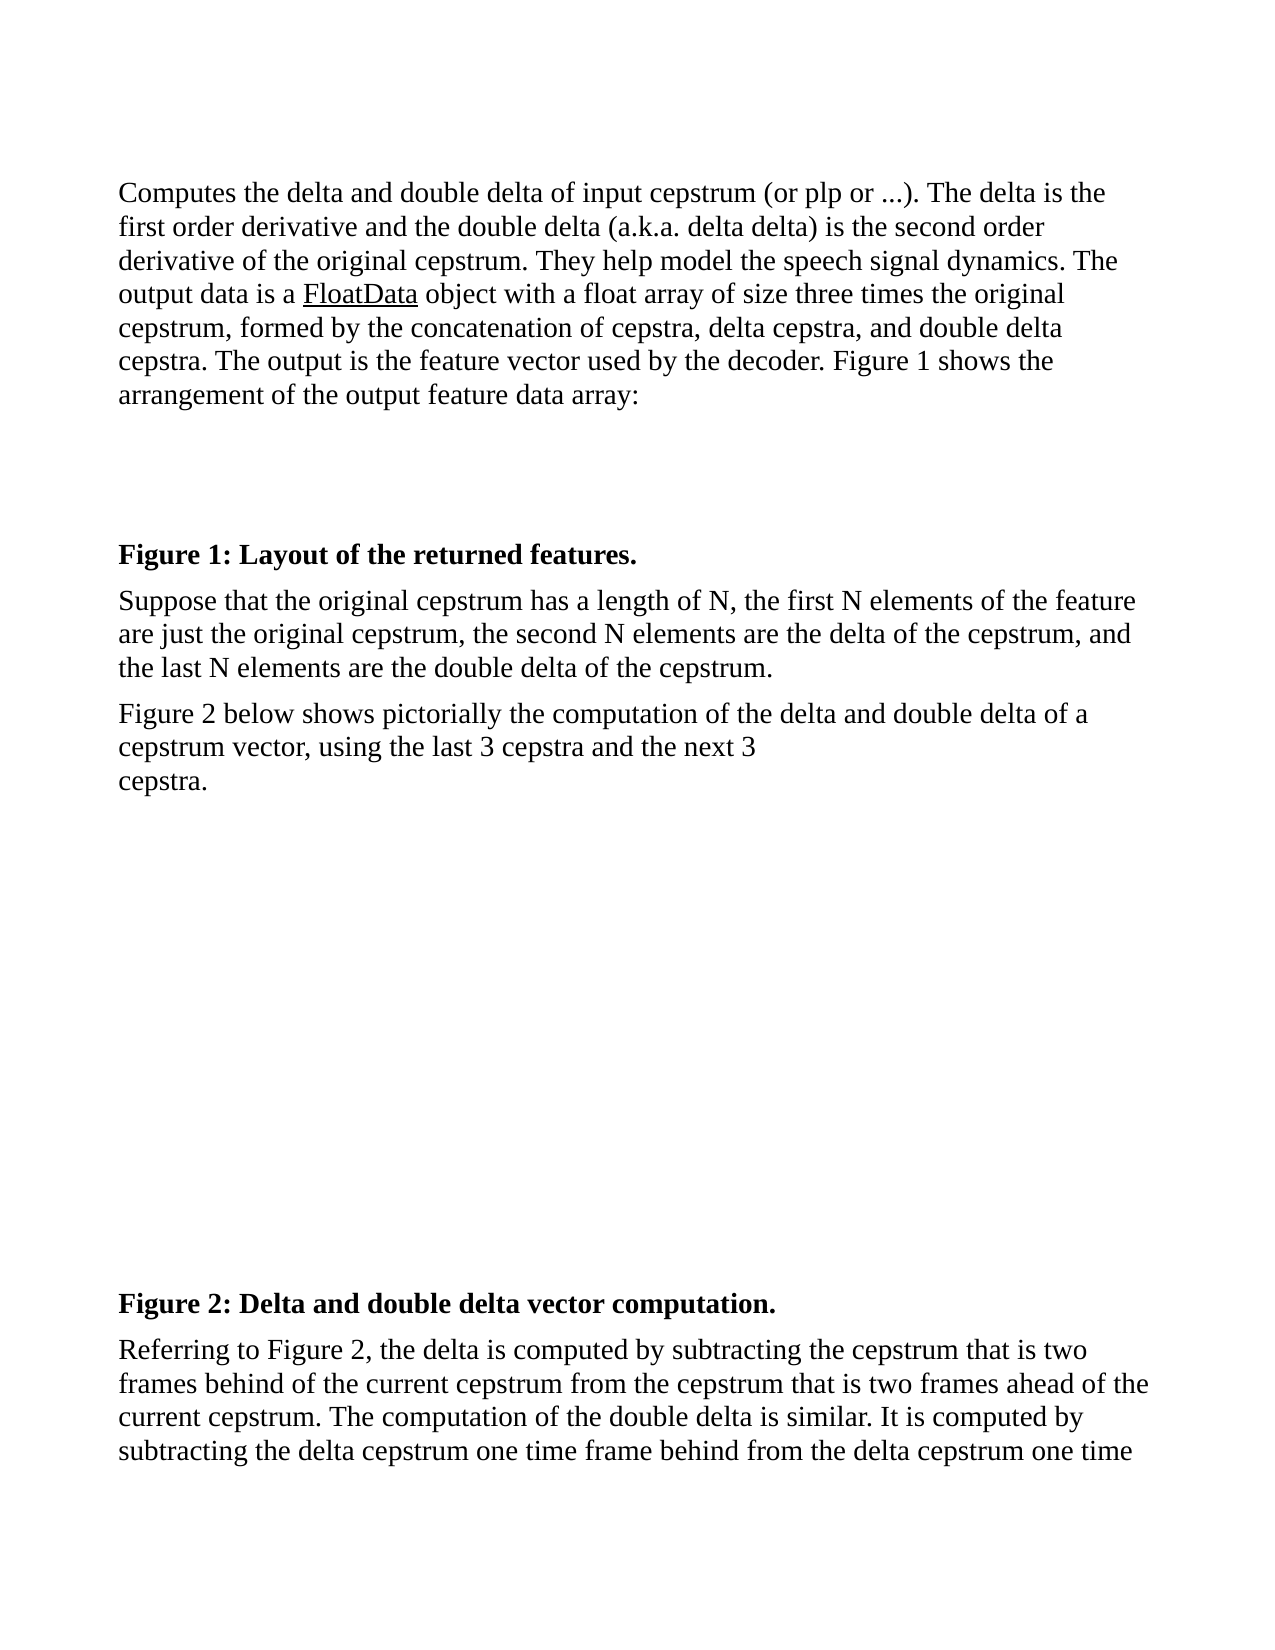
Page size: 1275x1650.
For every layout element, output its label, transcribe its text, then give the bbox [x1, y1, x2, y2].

text Figure 2 below shows pictorially the computation of the delta and double delta of a cepstrum vector, using the last 3 cepstra and the next 3 cepstra. Figure 2: Delta and double delta vector computation. [118, 696, 1157, 1320]
text Referring to Figure 2, the delta is computed by subtracting the cepstrum that is two frames behind of the current cepstrum from the cepstrum that is two frames ahead of the current cepstrum. The computation of the double delta is similar. It is computed by subtracting the delta cepstrum one time frame behind from the delta cepstrum one time [118, 1332, 1157, 1467]
text Suppose that the original cepstrum has a length of N, the first N elements of the feature are just the original cepstrum, the second N elements are the delta of the cepstrum, and the last N elements are the double delta of the cepstrum. [118, 583, 1157, 683]
text Figure 1: Layout of the returned features. [118, 423, 1157, 570]
text Computes the delta and double delta of input cepstrum (or plp or ...). The delta is the first order derivative and the double delta (a.k.a. delta delta) is the second order derivative of the original cepstrum. They help model the speech signal dynamics. The output data is a FloatData object with a float array of size three times the original cepstrum, formed by the concatenation of cepstra, delta cepstra, and double delta cepstra. The output is the feature vector used by the decoder. Figure 1 shows the arrangement of the output feature data array: [118, 176, 1157, 410]
